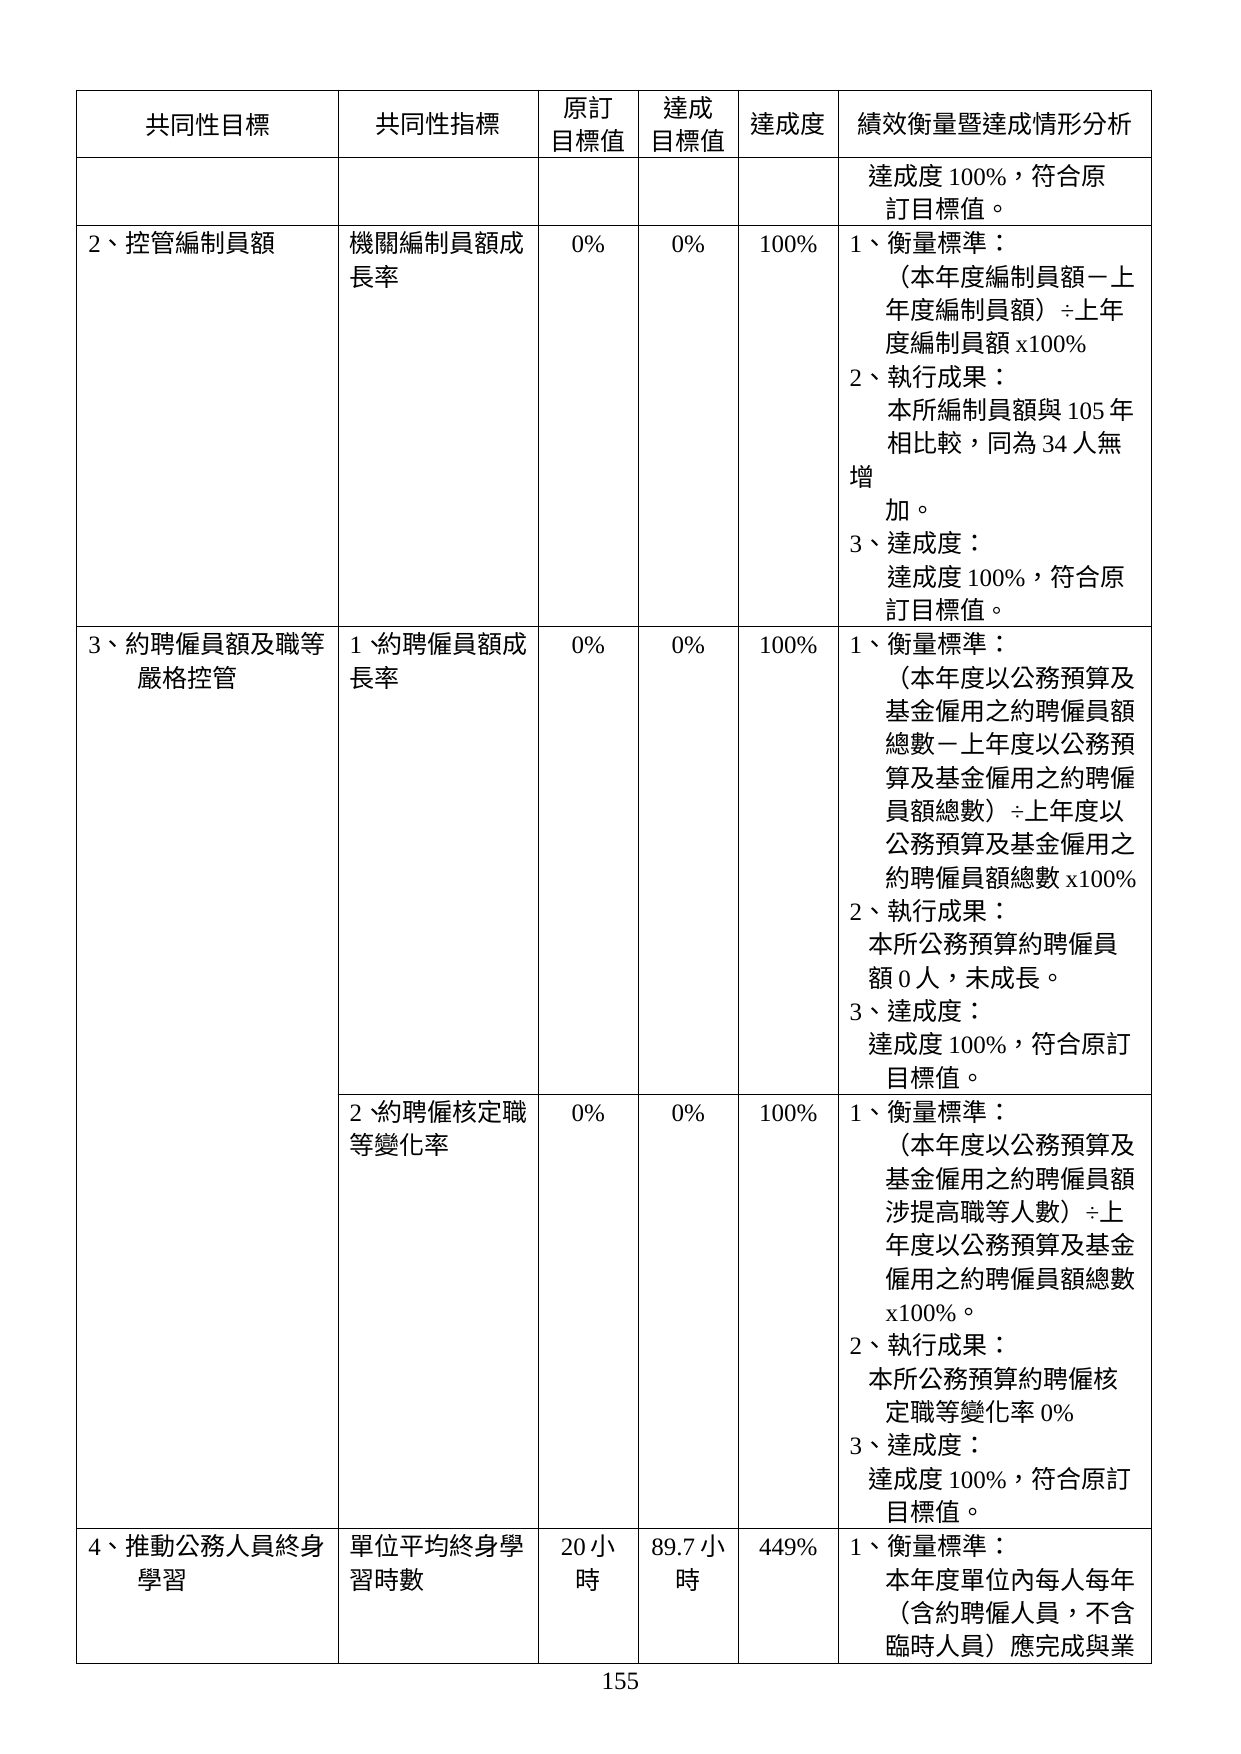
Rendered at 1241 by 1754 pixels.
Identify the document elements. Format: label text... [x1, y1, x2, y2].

table_cell 0% [539, 1095, 638, 1528]
table_header 達成度 [739, 91, 838, 157]
table_cell 推動公務人員終身學習 [77, 1529, 338, 1662]
table_cell [77, 158, 338, 225]
table_cell 100% [739, 226, 838, 626]
table_cell 0% [539, 226, 638, 626]
table_cell [739, 158, 838, 225]
table_cell 1、衡量標準： （本年度以公務預算及基金僱用之約聘僱員額總數－上年度以公務預算及基金僱用之約聘僱員額總數）÷上年度以公務預算及基金僱用之約聘僱員額總數x100% 2、執行成果： 本所公務預算約聘僱員 額0人，未成長。 3、達成度： 達成度100%，符合原訂 目標值。 [839, 627, 1151, 1094]
table_cell 0% [539, 627, 638, 1094]
table_cell 單位平均終身學習時數 [339, 1529, 538, 1662]
table_cell [339, 158, 538, 225]
table_cell 100% [739, 627, 838, 1094]
table_cell 0% [639, 627, 738, 1094]
table_cell [639, 158, 738, 225]
table_cell 1、衡量標準： 本年度單位內每人每年（含約聘僱人員，不含臨時人員）應完成與業 [839, 1529, 1151, 1662]
table_cell 0% [639, 226, 738, 626]
table_cell 20小時 [539, 1529, 638, 1662]
table_cell 1、衡量標準： （本年度以公務預算及基金僱用之約聘僱員額涉提高職等人數）÷上年度以公務預算及基金僱用之約聘僱員額總數x100%。 2、執行成果： 本所公務預算約聘僱核 定職等變化率0% 3、達成度： 達成度100%，符合原訂 目標值。 [839, 1095, 1151, 1528]
table_cell [539, 158, 638, 225]
table_header 達成 目標值 [639, 91, 738, 157]
table_header 績效衡量暨達成情形分析 [839, 91, 1151, 157]
table_cell 達成度100%，符合原 訂目標值。 [839, 158, 1151, 225]
table_cell 449% [739, 1529, 838, 1662]
table_cell 約聘僱員額及職等嚴格控管 [77, 627, 338, 1528]
table_cell 機關編制員額成長率 [339, 226, 538, 626]
table_cell 89.7小時 [639, 1529, 738, 1662]
table_header 共同性目標 [77, 91, 338, 157]
table_cell 控管編制員額 [77, 226, 338, 626]
table_cell 2、約聘僱核定職等變化率 [339, 1095, 538, 1528]
table_cell 100% [739, 1095, 838, 1528]
table_header 原訂 目標值 [539, 91, 638, 157]
table_cell 0% [639, 1095, 738, 1528]
table_cell 1、約聘僱員額成長率 [339, 627, 538, 1094]
table_cell 1、衡量標準： （本年度編制員額－上年度編制員額）÷上年度編制員額x100% 2、執行成果： 本所編制員額與105年 相比較，同為34人無增 加。 3、達成度： 達成度100%，符合原 訂目標值。 [839, 226, 1151, 626]
table_header 共同性指標 [339, 91, 538, 157]
